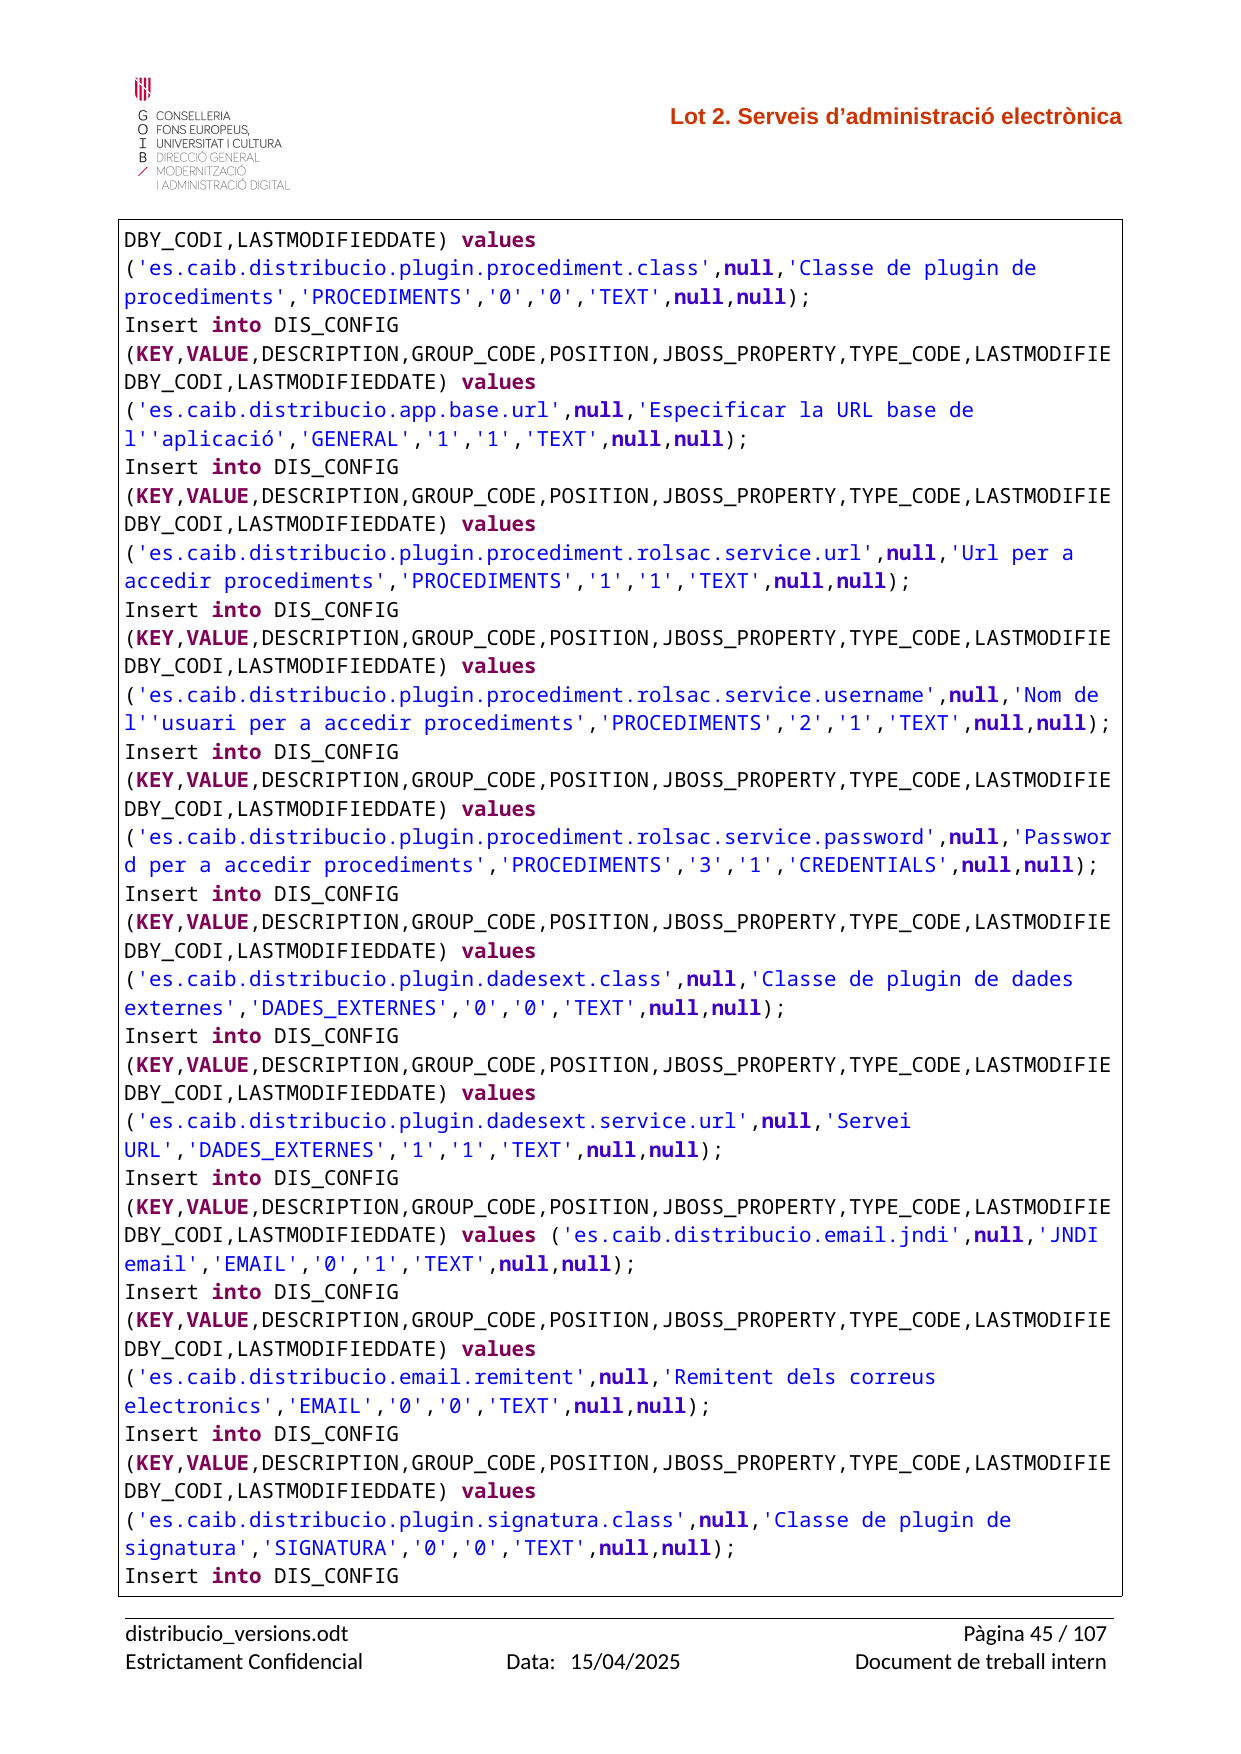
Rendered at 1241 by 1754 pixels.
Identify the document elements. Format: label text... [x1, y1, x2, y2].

table_header DBY_CODI,LASTMODIFIEDDATE) values ('es.caib.distribucio.plugin.procediment.class',null,'Classe de plugin de procediments','PROCEDIMENTS','0','0','TEXT',null,null); Insert into DIS_CONFIG (KEY,VALUE,DESCRIPTION,GROUP_CODE,POSITION,JBOSS_PROPERTY,TYPE_CODE,LASTMODIFIEDBY_CODI,LASTMODIFIEDDATE) values ('es.caib.distribucio.app.base.url',null,'Especificar la URL base de l''aplicació','GENERAL','1','1','TEXT',null,null); Insert into DIS_CONFIG (KEY,VALUE,DESCRIPTION,GROUP_CODE,POSITION,JBOSS_PROPERTY,TYPE_CODE,LASTMODIFIEDBY_CODI,LASTMODIFIEDDATE) values ('es.caib.distribucio.plugin.procediment.rolsac.service.url',null,'Url per a accedir procediments','PROCEDIMENTS','1','1','TEXT',null,null); Insert into DIS_CONFIG (KEY,VALUE,DESCRIPTION,GROUP_CODE,POSITION,JBOSS_PROPERTY,TYPE_CODE,LASTMODIFIEDBY_CODI,LASTMODIFIEDDATE) values ('es.caib.distribucio.plugin.procediment.rolsac.service.username',null,'Nom de l''usuari per a accedir procediments','PROCEDIMENTS','2','1','TEXT',null,null); Insert into DIS_CONFIG (KEY,VALUE,DESCRIPTION,GROUP_CODE,POSITION,JBOSS_PROPERTY,TYPE_CODE,LASTMODIFIEDBY_CODI,LASTMODIFIEDDATE) values ('es.caib.distribucio.plugin.procediment.rolsac.service.password',null,'Password per a accedir procediments','PROCEDIMENTS','3','1','CREDENTIALS',null,null); Insert into DIS_CONFIG (KEY,VALUE,DESCRIPTION,GROUP_CODE,POSITION,JBOSS_PROPERTY,TYPE_CODE,LASTMODIFIEDBY_CODI,LASTMODIFIEDDATE) values ('es.caib.distribucio.plugin.dadesext.class',null,'Classe de plugin de dades externes','DADES_EXTERNES','0','0','TEXT',null,null); Insert into DIS_CONFIG (KEY,VALUE,DESCRIPTION,GROUP_CODE,POSITION,JBOSS_PROPERTY,TYPE_CODE,LASTMODIFIEDBY_CODI,LASTMODIFIEDDATE) values ('es.caib.distribucio.plugin.dadesext.service.url',null,'Servei URL','DADES_EXTERNES','1','1','TEXT',null,null); Insert into DIS_CONFIG (KEY,VALUE,DESCRIPTION,GROUP_CODE,POSITION,JBOSS_PROPERTY,TYPE_CODE,LASTMODIFIEDBY_CODI,LASTMODIFIEDDATE) values ('es.caib.distribucio.email.jndi',null,'JNDI email','EMAIL','0','1','TEXT',null,null); Insert into DIS_CONFIG (KEY,VALUE,DESCRIPTION,GROUP_CODE,POSITION,JBOSS_PROPERTY,TYPE_CODE,LASTMODIFIEDBY_CODI,LASTMODIFIEDDATE) values ('es.caib.distribucio.email.remitent',null,'Remitent dels correus electronics','EMAIL','0','0','TEXT',null,null); Insert into DIS_CONFIG (KEY,VALUE,DESCRIPTION,GROUP_CODE,POSITION,JBOSS_PROPERTY,TYPE_CODE,LASTMODIFIEDBY_CODI,LASTMODIFIEDDATE) values ('es.caib.distribucio.plugin.signatura.class',null,'Classe de plugin de signatura','SIGNATURA','0','0','TEXT',null,null); Insert into DIS_CONFIG [119, 220, 1122, 1596]
picture [126, 70, 299, 197]
